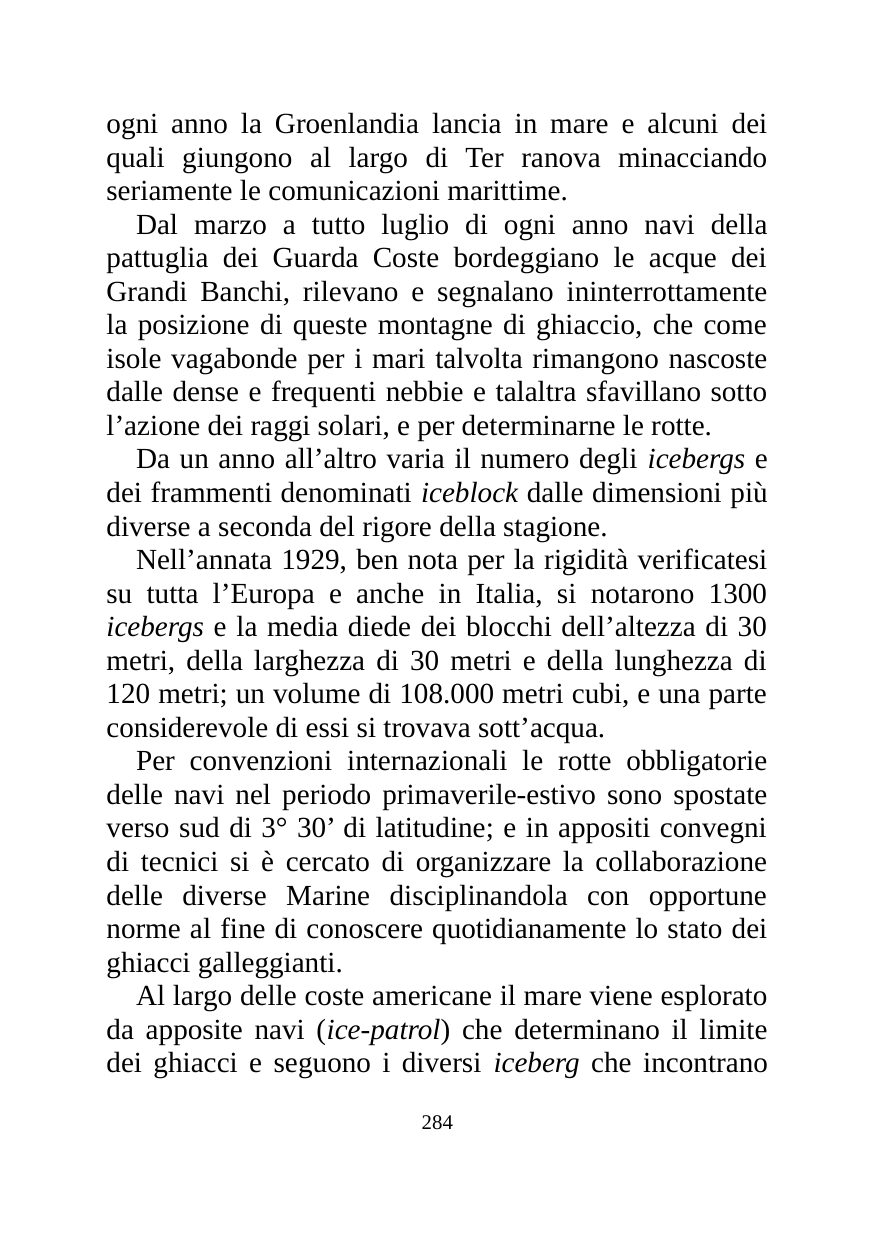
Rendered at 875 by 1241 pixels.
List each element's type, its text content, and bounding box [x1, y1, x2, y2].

text Per convenzioni internazionali le rotte obbligatorie delle navi nel periodo primaverile-estivo sono spostate verso sud di 3° 30’ di latitudine; e in appositi convegni di tecnici si è cercato di organizzare la collaborazione delle diverse Marine disciplinandola con opportune norme al fine di conoscere quotidianamente lo stato dei ghiacci galleggianti. [106, 743, 768, 978]
text Al largo delle coste americane il mare viene esplorato da apposite navi (ice-patrol) che determinano il limite dei ghiacci e seguono i diversi iceberg che incontrano [106, 978, 768, 1079]
text Da un anno all’altro varia il numero degli icebergs e dei frammenti denominati iceblock dalle dimensioni più diverse a seconda del rigore della stagione. [106, 442, 768, 542]
text Nell’annata 1929, ben nota per la rigidità verificatesi su tutta l’Europa e anche in Italia, si notarono 1300 icebergs e la media diede dei blocchi dell’altezza di 30 metri, della larghezza di 30 metri e della lunghezza di 120 metri; un volume di 108.000 metri cubi, e una parte considerevole di essi si trovava sott’acqua. [106, 542, 768, 743]
text Dal marzo a tutto luglio di ogni anno navi della pattuglia dei Guarda Coste bordeggiano le acque dei Grandi Banchi, rilevano e segnalano ininterrottamente la posizione di queste montagne di ghiaccio, che come isole vagabonde per i mari talvolta rimangono nascoste dalle dense e frequenti nebbie e talaltra sfavillano sotto l’azione dei raggi solari, e per determinarne le rotte. [106, 207, 768, 442]
text ogni anno la Groenlandia lancia in mare e alcuni dei quali giungono al largo di Ter ranova minacciando seriamente le comunicazioni marittime. [106, 106, 768, 207]
